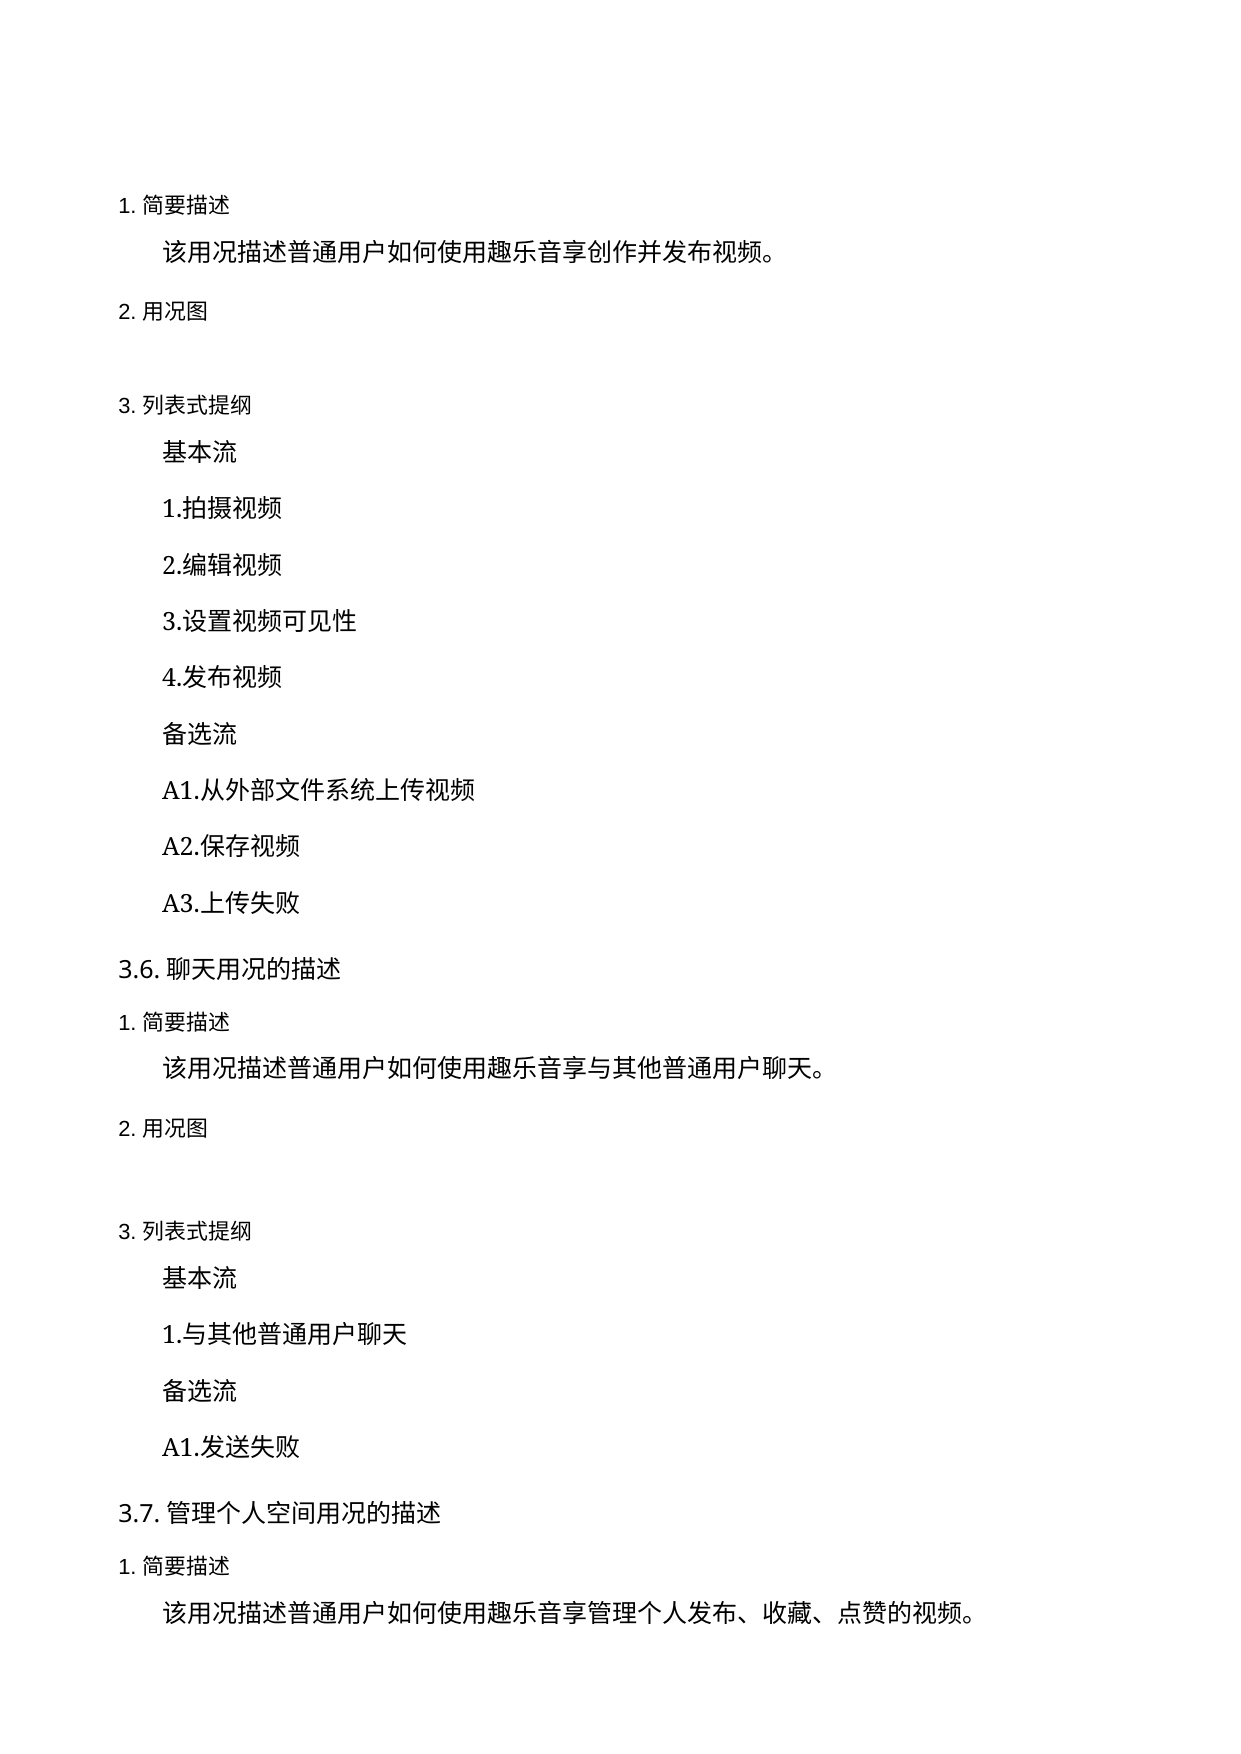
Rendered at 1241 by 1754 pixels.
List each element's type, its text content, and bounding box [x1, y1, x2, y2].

text 4.发布视频 [118, 658, 1122, 694]
text 基本流 [118, 1258, 1122, 1295]
subtitle 简要描述 [118, 1004, 1122, 1036]
text 1.与其他普通用户聊天 [118, 1315, 1122, 1351]
text A2.保存视频 [118, 827, 1122, 863]
subtitle 列表式提纲 [118, 388, 1122, 420]
subtitle 管理个人空间用况的描述 [118, 1494, 1122, 1530]
text A1.发送失败 [118, 1427, 1122, 1464]
subtitle 用况图 [118, 1111, 1122, 1142]
subtitle 简要描述 [118, 1549, 1122, 1581]
text A1.从外部文件系统上传视频 [118, 771, 1122, 807]
text 3.设置视频可见性 [118, 601, 1122, 638]
subtitle 用况图 [118, 294, 1122, 325]
subtitle 列表式提纲 [118, 1214, 1122, 1246]
text A3.上传失败 [118, 883, 1122, 919]
text 该用况描述普通用户如何使用趣乐音享与其他普通用户聊天。 [118, 1049, 1122, 1085]
text 1.拍摄视频 [118, 489, 1122, 525]
text 备选流 [118, 1371, 1122, 1407]
text 基本流 [118, 432, 1122, 469]
text 备选流 [118, 714, 1122, 750]
text 2.编辑视频 [118, 545, 1122, 581]
subtitle 简要描述 [118, 188, 1122, 219]
subtitle 聊天用况的描述 [118, 949, 1122, 986]
text 该用况描述普通用户如何使用趣乐音享创作并发布视频。 [118, 232, 1122, 268]
text 该用况描述普通用户如何使用趣乐音享管理个人发布、收藏、点赞的视频。 [118, 1593, 1122, 1629]
